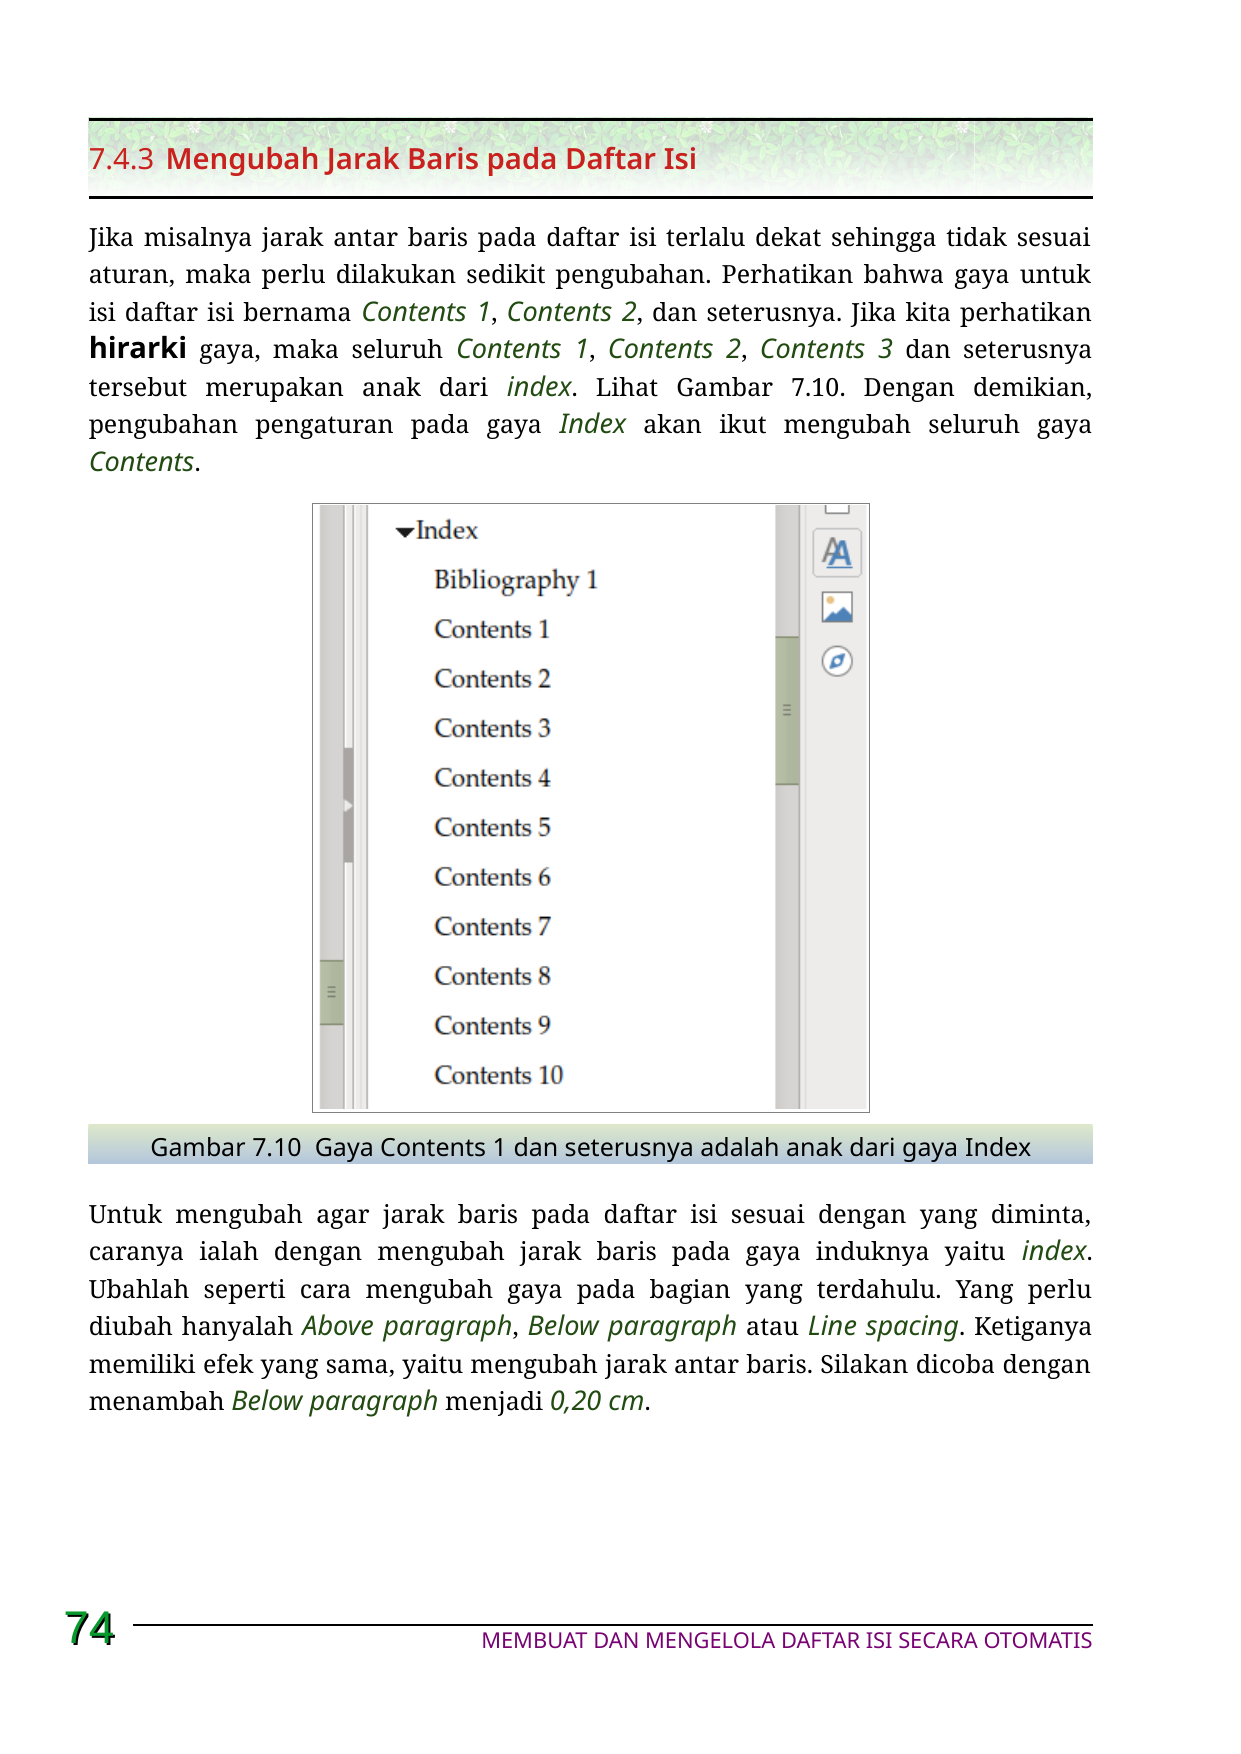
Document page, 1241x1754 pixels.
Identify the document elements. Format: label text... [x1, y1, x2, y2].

text Gambar 7.10 Gaya Contents 1 dan seterusnya adalah anak dari gaya Index [88, 1124, 1093, 1164]
picture [314, 505, 867, 1109]
text Untuk mengubah agar jarak baris pada daftar isi sesuai dengan yang diminta, caranya ialah dengan mengubah jarak baris pada gaya induknya yaitu index. Ubahlah seperti cara mengubah gaya pada bagian yang terdahulu. Yang perlu diubah hanyalah Above paragraph, Below paragraph atau Line spacing. Ketiganya memiliki efek yang sama, yaitu mengubah jarak antar baris. Silakan dicoba dengan menambah Below paragraph menjadi 0,20 cm. [88, 1193, 1093, 1418]
text Jika misalnya jarak antar baris pada daftar isi terlalu dekat sehingga tidak sesuai aturan, maka perlu dilakukan sedikit pengubahan. Perhatikan bahwa gaya untuk isi daftar isi bernama Contents 1, Contents 2, dan seterusnya. Jika kita perhatikan hirarki gaya, maka seluruh Contents 1, Contents 2, Contents 3 dan seterusnya tersebut merupakan anak dari index. Lihat Gambar 7.10. Dengan demikian, pengubahan pengaturan pada gaya Index akan ikut mengubah seluruh gaya Contents. [88, 216, 1093, 479]
